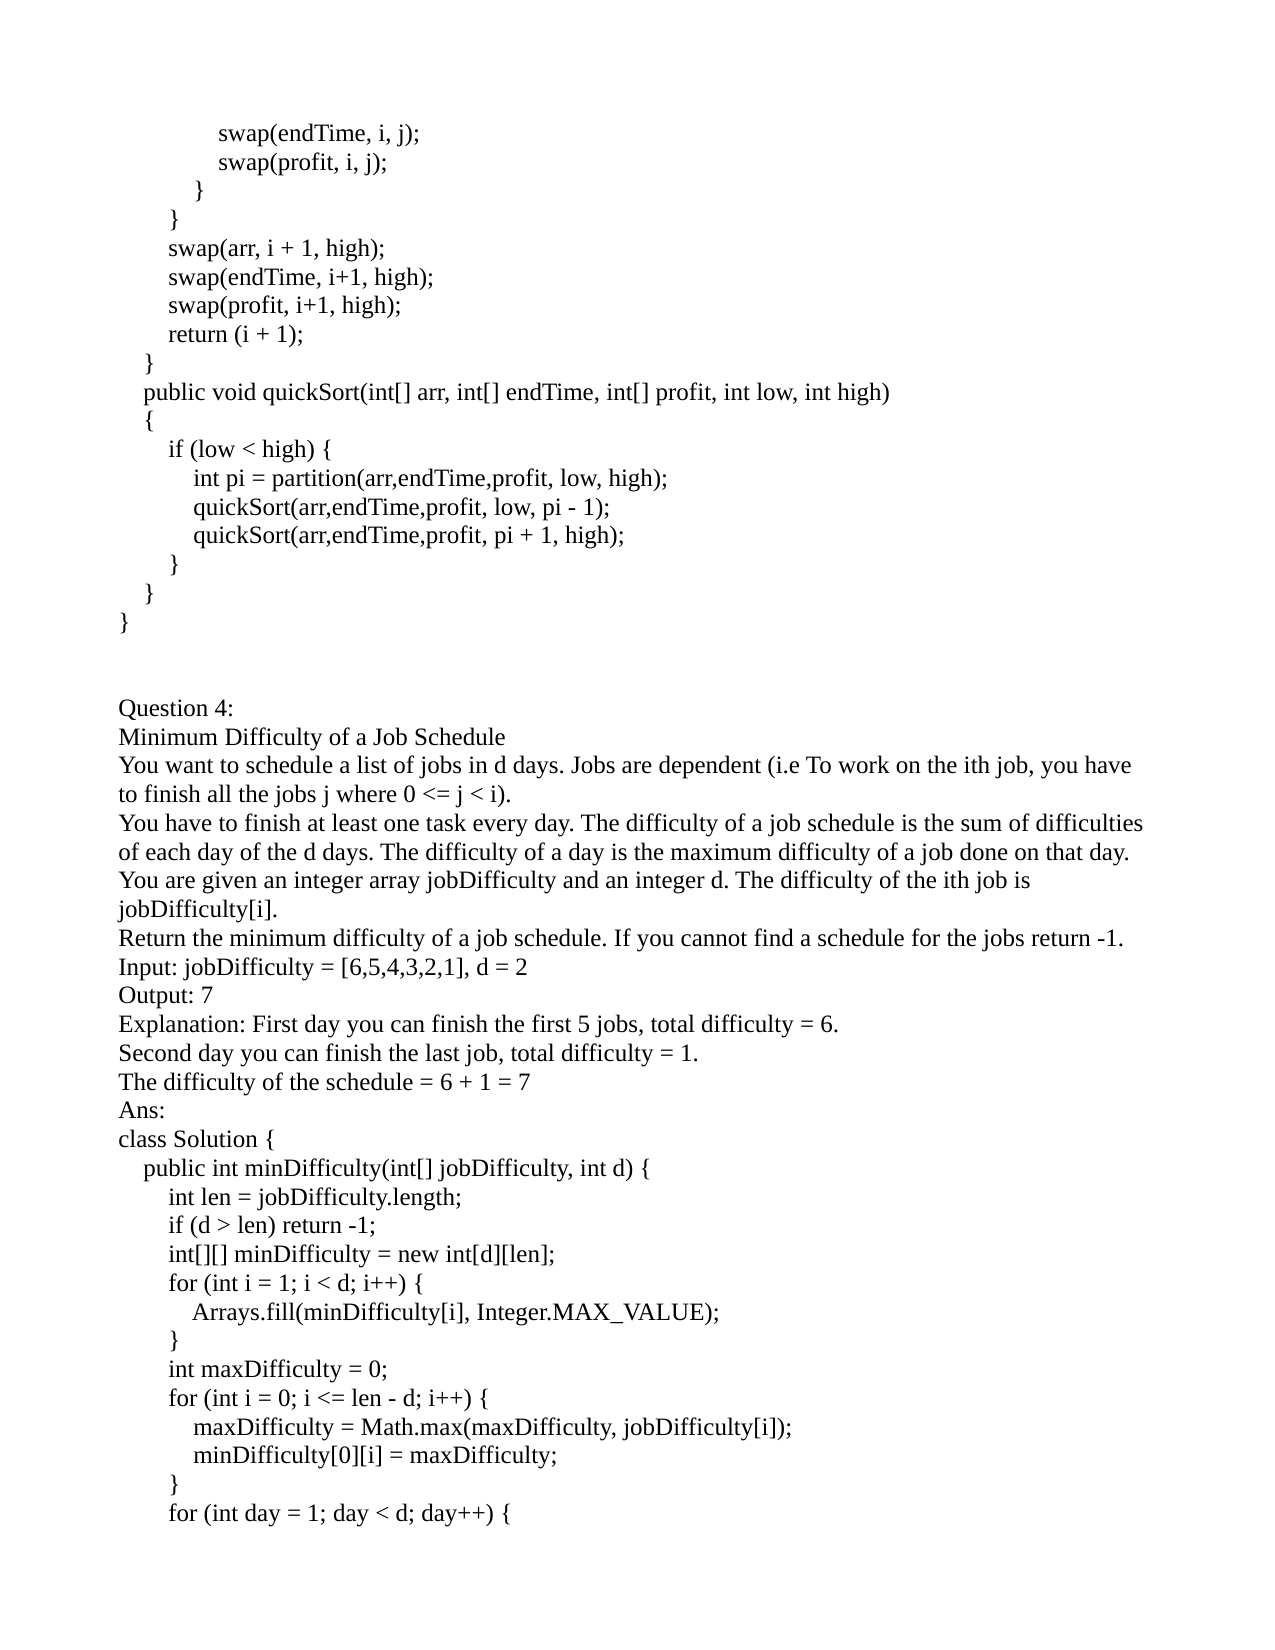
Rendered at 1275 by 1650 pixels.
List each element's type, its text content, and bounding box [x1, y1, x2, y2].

text } [118, 607, 1157, 636]
text int len = jobDifficulty.length; [118, 1182, 1157, 1211]
text swap(endTime, i, j); [118, 118, 1157, 147]
text You want to schedule a list of jobs in d days. Jobs are dependent (i.e To work on the ith job, you have to finish all the jobs j where 0 <= j < i). [118, 751, 1157, 808]
text You are given an integer array jobDifficulty and an integer d. The difficulty of the ith job is jobDifficulty[i]. [118, 866, 1157, 923]
text if (low < high) { [118, 434, 1157, 463]
text } [118, 578, 1157, 607]
text int maxDifficulty = 0; [118, 1354, 1157, 1383]
text Return the minimum difficulty of a job schedule. If you cannot find a schedule for the jobs return -1. [118, 923, 1157, 952]
text { [118, 406, 1157, 434]
text You have to finish at least one task every day. The difficulty of a job schedule is the sum of difficulties of each day of the d days. The difficulty of a day is the maximum difficulty of a job done on that day. [118, 808, 1157, 866]
text Input: jobDifficulty = [6,5,4,3,2,1], d = 2 [118, 952, 1157, 981]
text Question 4: [118, 693, 1157, 722]
text } [118, 204, 1157, 233]
text minDifficulty[0][i] = maxDifficulty; [118, 1441, 1157, 1469]
text int[][] minDifficulty = new int[d][len]; [118, 1239, 1157, 1268]
text swap(endTime, i+1, high); [118, 262, 1157, 291]
text } [118, 1326, 1157, 1354]
text } [118, 549, 1157, 578]
text for (int day = 1; day < d; day++) { [118, 1498, 1157, 1527]
text Explanation: First day you can finish the first 5 jobs, total difficulty = 6. [118, 1009, 1157, 1038]
text quickSort(arr,endTime,profit, pi + 1, high); [118, 521, 1157, 549]
text Minimum Difficulty of a Job Schedule [118, 722, 1157, 751]
text } [118, 176, 1157, 204]
text quickSort(arr,endTime,profit, low, pi - 1); [118, 492, 1157, 521]
text swap(profit, i, j); [118, 147, 1157, 176]
text Arrays.fill(minDifficulty[i], Integer.MAX_VALUE); [118, 1297, 1157, 1326]
text int pi = partition(arr,endTime,profit, low, high); [118, 463, 1157, 492]
text maxDifficulty = Math.max(maxDifficulty, jobDifficulty[i]); [118, 1412, 1157, 1441]
text for (int i = 0; i <= len - d; i++) { [118, 1383, 1157, 1412]
text Ans: [118, 1096, 1157, 1124]
text return (i + 1); [118, 319, 1157, 348]
text Output: 7 [118, 981, 1157, 1009]
text } [118, 348, 1157, 377]
text swap(arr, i + 1, high); [118, 233, 1157, 262]
text } [118, 1469, 1157, 1498]
text swap(profit, i+1, high); [118, 291, 1157, 319]
text class Solution { [118, 1124, 1157, 1153]
text Second day you can finish the last job, total difficulty = 1. [118, 1038, 1157, 1067]
text public int minDifficulty(int[] jobDifficulty, int d) { [118, 1153, 1157, 1182]
text if (d > len) return -1; [118, 1211, 1157, 1239]
text for (int i = 1; i < d; i++) { [118, 1268, 1157, 1297]
text The difficulty of the schedule = 6 + 1 = 7 [118, 1067, 1157, 1096]
text public void quickSort(int[] arr, int[] endTime, int[] profit, int low, int high) [118, 377, 1157, 406]
